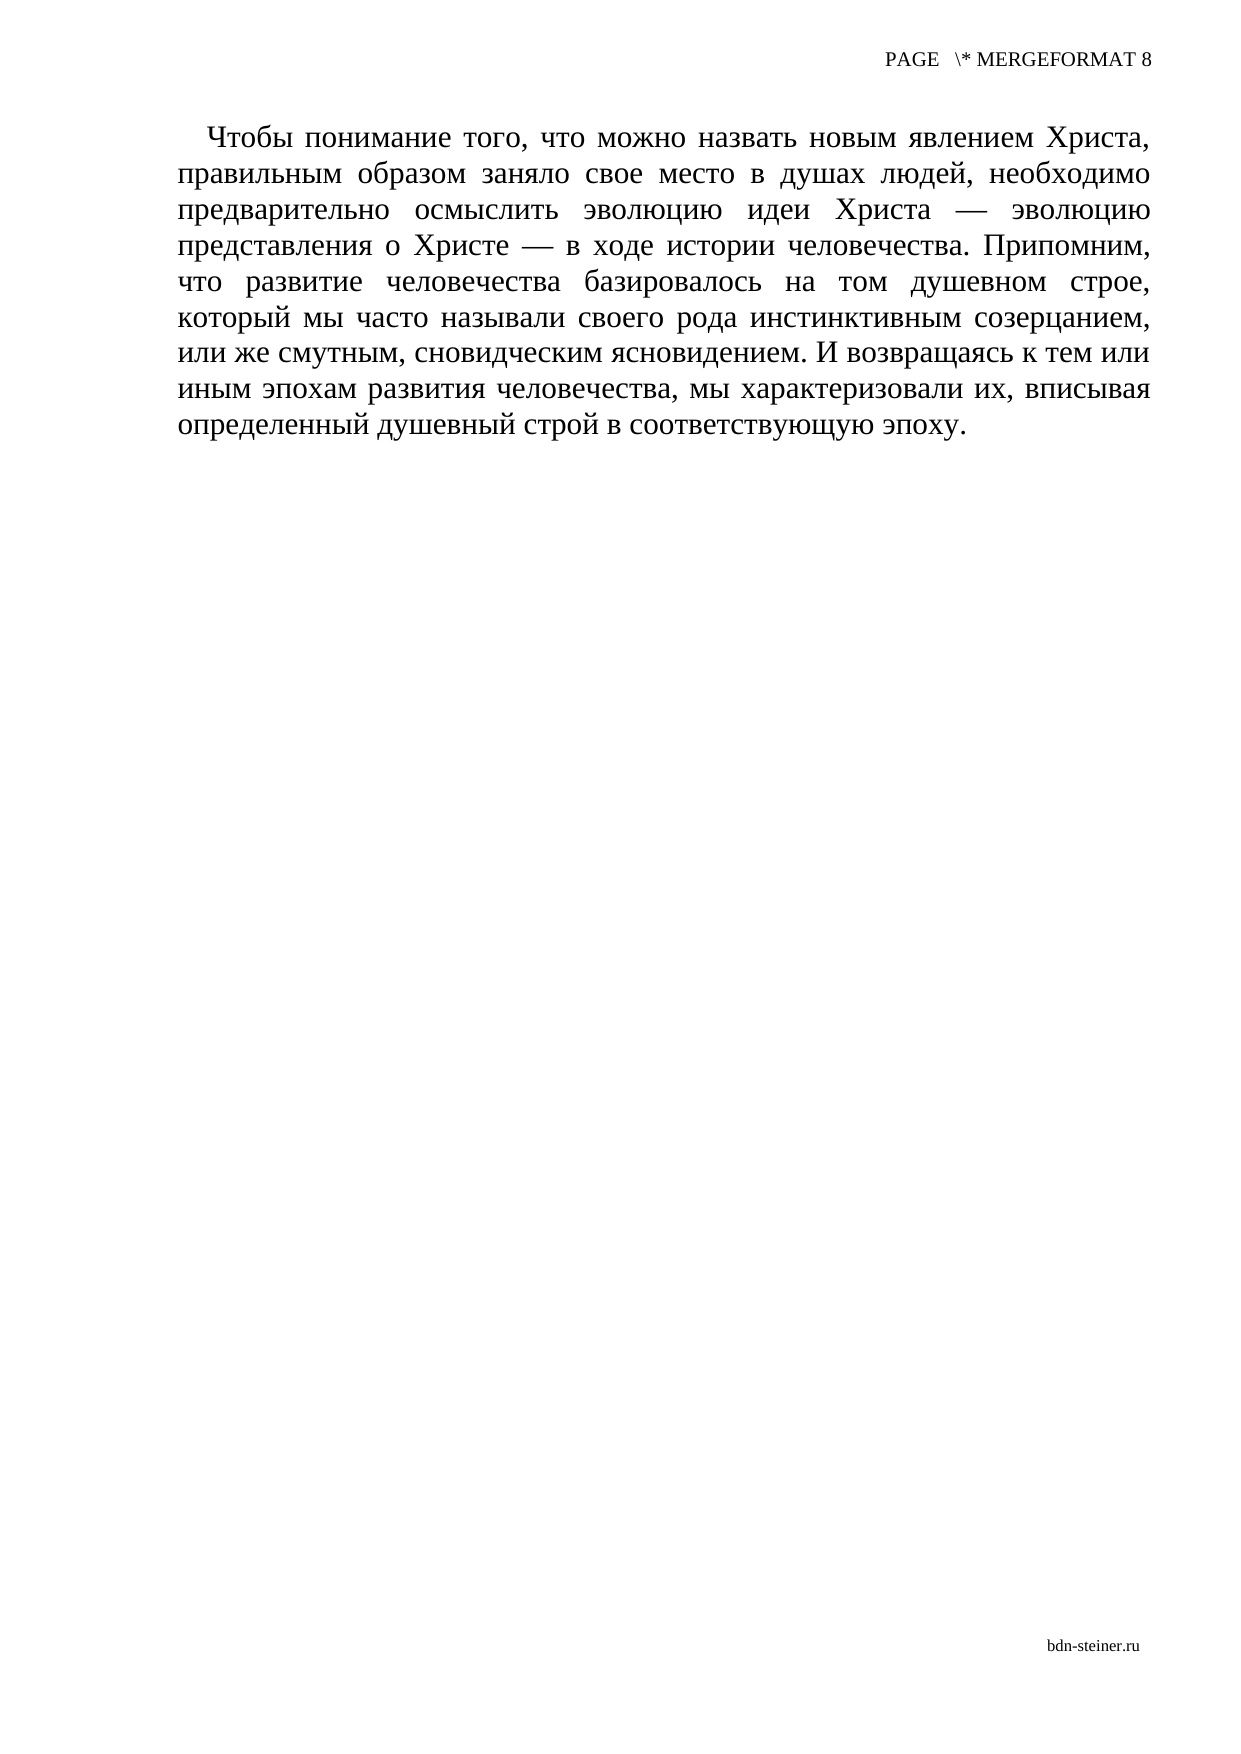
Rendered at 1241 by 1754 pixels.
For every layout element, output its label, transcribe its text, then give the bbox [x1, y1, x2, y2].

text Чтобы понимание того, что можно назвать новым явлением Христа, правильным образом заняло свое место в душах людей, необходимо предварительно осмыслить эволюцию идеи Христа — эволюцию представления о Христе — в ходе истории человечества. Припомним, что развитие человечества базировалось на том душевном строе, который мы часто называли своего рода инстинктивным созерцанием, или же смутным, сновидческим ясновидением. И возвращаясь к тем или иным эпохам развития человечества, мы характеризовали их, вписывая определенный душевный строй в соответствующую эпоху. [177, 118, 1152, 442]
